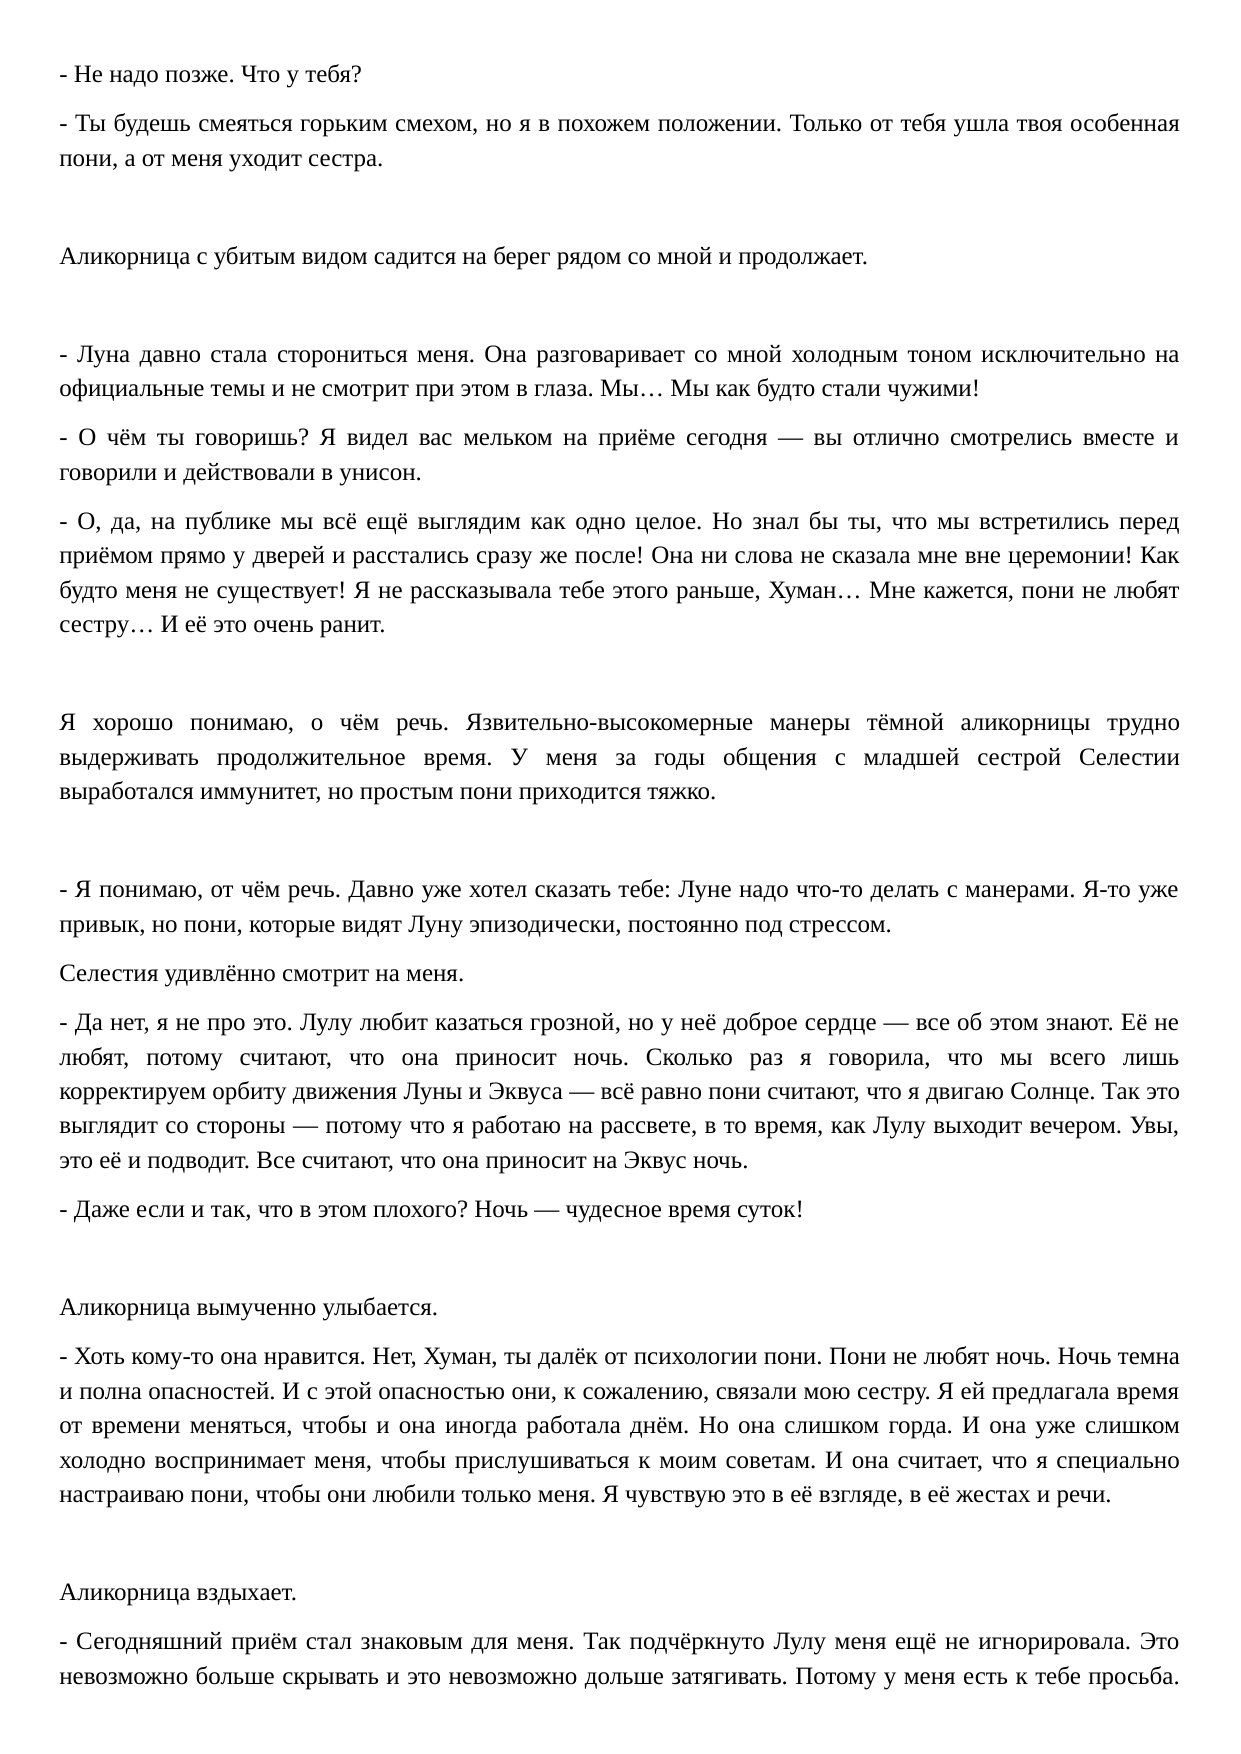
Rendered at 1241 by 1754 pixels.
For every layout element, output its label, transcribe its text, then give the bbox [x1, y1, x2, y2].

text - Хоть кому-то она нравится. Нет, Хуман, ты далёк от психологии пони. Пони не любят ночь. Ночь темна и полна опасностей. И с этой опасностью они, к сожалению, связали мою сестру. Я ей предлагала время от времени меняться, чтобы и она иногда работала днём. Но она слишком горда. И она уже слишком холодно воспринимает меня, чтобы прислушиваться к моим советам. И она считает, что я специально настраиваю пони, чтобы они любили только меня. Я чувствую это в её взгляде, в её жестах и речи. [59, 1341, 1181, 1508]
text - О, да, на публике мы всё ещё выглядим как одно целое. Но знал бы ты, что мы встретились перед приёмом прямо у дверей и расстались сразу же после! Она ни слова не сказала мне вне церемонии! Как будто меня не существует! Я не рассказывала тебе этого раньше, Хуман… Мне кажется, пони не любят сестру… И её это очень ранит. [59, 506, 1181, 638]
text - Сегодняшний приём стал знаковым для меня. Так подчёркнуто Лулу меня ещё не игнорировала. Это невозможно больше скрывать и это невозможно дольше затягивать. Потому у меня есть к тебе просьба. [59, 1626, 1181, 1690]
text - О чём ты говоришь? Я видел вас мельком на приёме сегодня — вы отлично смотрелись вместе и говорили и действовали в унисон. [59, 422, 1181, 486]
text Я хорошо понимаю, о чём речь. Язвительно-высокомерные манеры тёмной аликорницы трудно выдерживать продолжительное время. У меня за годы общения с младшей сестрой Селестии выработался иммунитет, но простым пони приходится тяжко. [59, 707, 1181, 805]
text - Ты будешь смеяться горьким смехом, но я в похожем положении. Только от тебя ушла твоя особенная пони, а от меня уходит сестра. [59, 108, 1181, 171]
text - Да нет, я не про это. Лулу любит казаться грозной, но у неё доброе сердце — все об этом знают. Её не любят, потому считают, что она приносит ночь. Сколько раз я говорила, что мы всего лишь корректируем орбиту движения Луны и Эквуса — всё равно пони считают, что я двигаю Солнце. Так это выглядит со стороны — потому что я работаю на рассвете, в то время, как Лулу выходит вечером. Увы, это её и подводит. Все считают, что она приносит на Эквус ночь. [59, 1007, 1181, 1174]
text - Не надо позже. Что у тебя? [59, 59, 1181, 88]
text Аликорница с убитым видом садится на берег рядом со мной и продолжает. [59, 241, 1181, 269]
text Селестия удивлённо смотрит на меня. [59, 958, 1181, 987]
text Аликорница вздыхает. [59, 1577, 1181, 1606]
text - Я понимаю, от чём речь. Давно уже хотел сказать тебе: Луне надо что-то делать с манерами. Я-то уже привык, но пони, которые видят Луну эпизодически, постоянно под стрессом. [59, 874, 1181, 938]
text - Луна давно стала сторониться меня. Она разговаривает со мной холодным тоном исключительно на официальные темы и не смотрит при этом в глаза. Мы… Мы как будто стали чужими! [59, 339, 1181, 402]
text Аликорница вымученно улыбается. [59, 1292, 1181, 1321]
text - Даже если и так, что в этом плохого? Ночь — чудесное время суток! [59, 1194, 1181, 1223]
